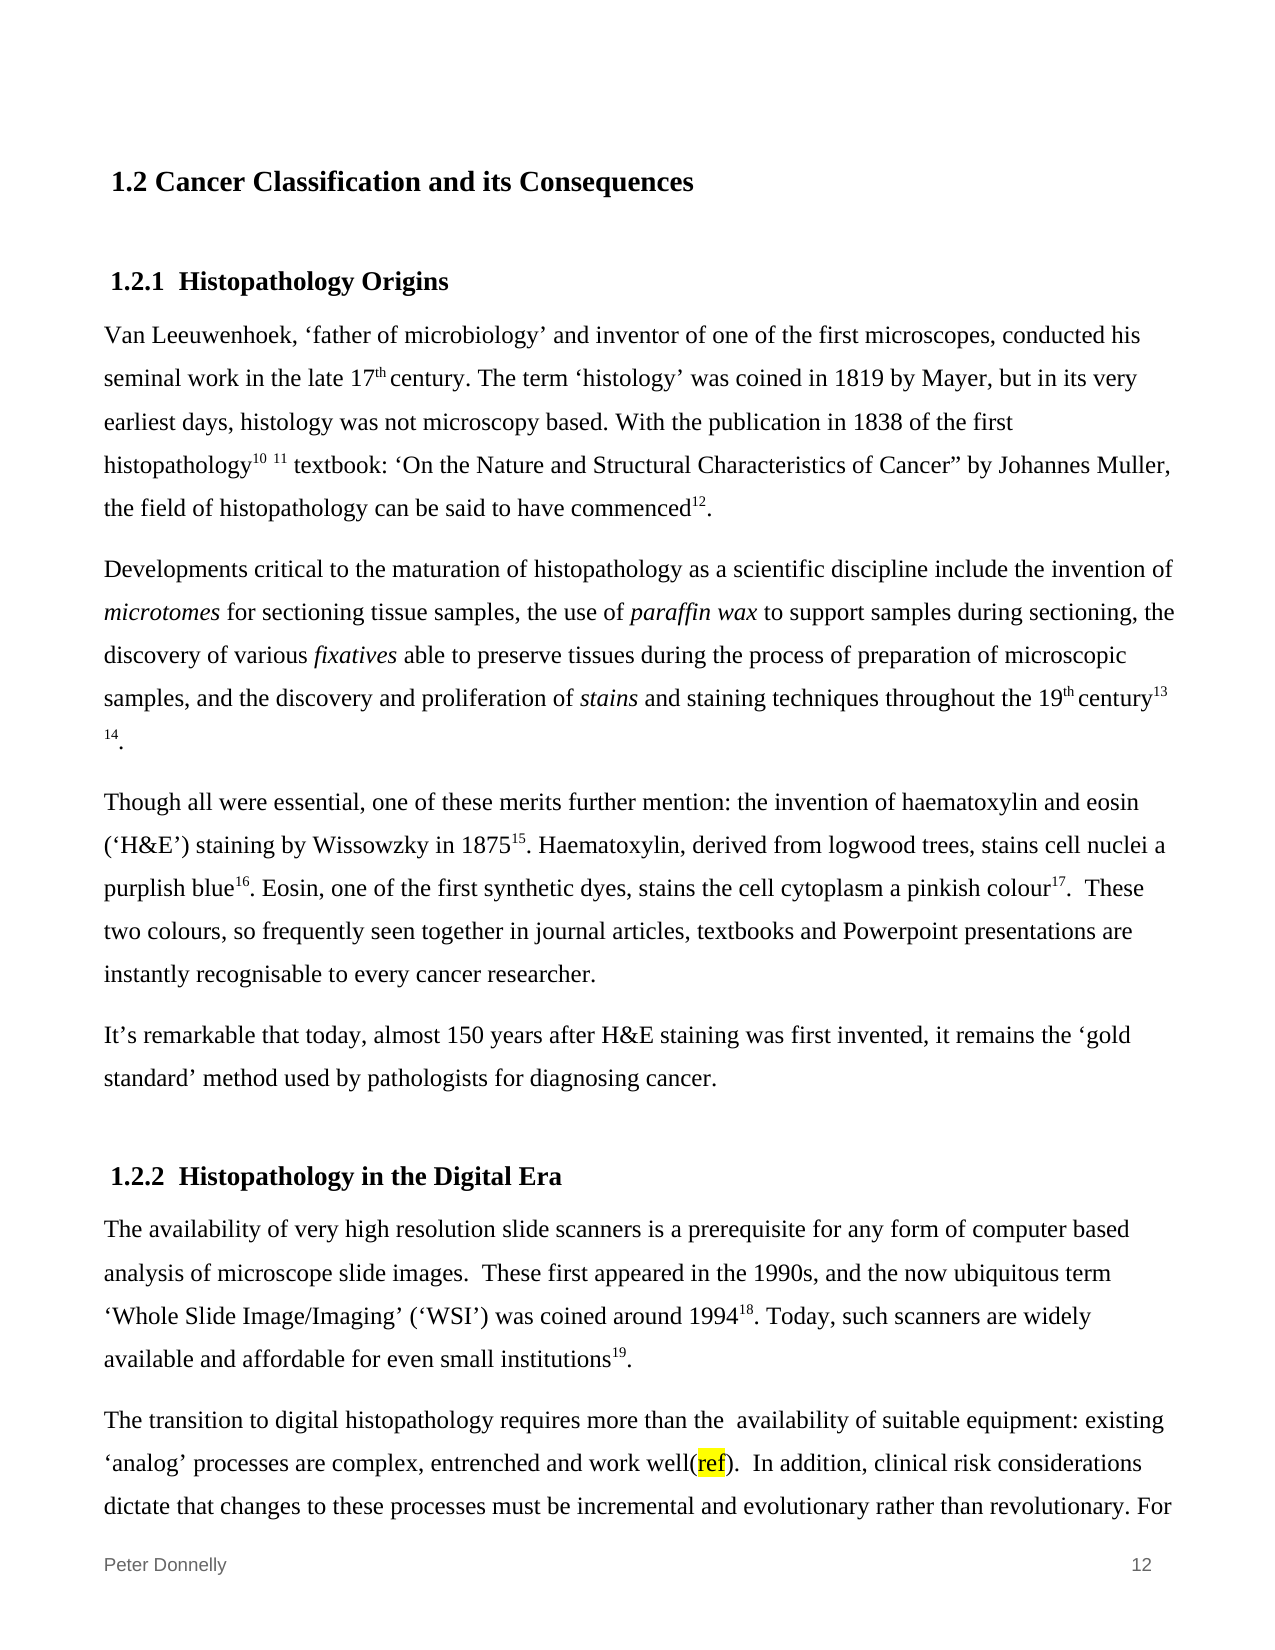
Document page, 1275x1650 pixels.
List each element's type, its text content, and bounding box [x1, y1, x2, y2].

text The transition to digital histopathology requires more than the availability of suitable equipment: existing ‘analog’ processes are complex, entrenched and work well(ref). In addition, clinical risk considerations dictate that changes to these processes must be incremental and evolutionary rather than revolutionary. For [103, 1405, 1181, 1520]
text It’s remarkable that today, almost 150 years after H&E staining was first invented, it remains the ‘gold standard’ method used by pathologists for diagnosing cancer. [103, 1020, 1181, 1092]
subtitle Cancer Classification and its Consequences [103, 164, 1181, 198]
text Van Leeuwenhoek, ‘father of microbiology’ and inventor of one of the first microscopes, conducted his seminal work in the late 17th century. The term ‘histology’ was coined in 1819 by Mayer, but in its very earliest days, histology was not microscopy based. With the publication in 1838 of the first histopathology textbook: ‘On the Nature and Structural Characteristics of Cancer” by Johannes Muller, the field of histopathology can be said to have commenced. [103, 320, 1181, 522]
text Developments critical to the maturation of histopathology as a scientific discipline include the invention of microtomes for sectioning tissue samples, the use of paraffin wax to support samples during sectioning, the discovery of various fixatives able to preserve tissues during the process of preparation of microscopic samples, and the discovery and proliferation of stains and staining techniques throughout the 19th century . [103, 554, 1181, 755]
subtitle Histopathology Origins [103, 266, 1181, 297]
text Though all were essential, one of these merits further mention: the invention of haematoxylin and eosin (‘H&E’) staining by Wissowzky in 1875. Haematoxylin, derived from logwood trees, stains cell nuclei a purplish blue. Eosin, one of the first synthetic dyes, stains the cell cytoplasm a pinkish colour. These two colours, so frequently seen together in journal articles, textbooks and Powerpoint presentations are instantly recognisable to every cancer researcher. [103, 787, 1181, 988]
subtitle Histopathology in the Digital Era [103, 1160, 1181, 1191]
text The availability of very high resolution slide scanners is a prerequisite for any form of computer based analysis of microscope slide images. These first appeared in the 1990s, and the now ubiquitous term ‘Whole Slide Image/Imaging’ (‘WSI’) was coined around 1994. Today, such scanners are widely available and affordable for even small institutions. [103, 1214, 1181, 1373]
